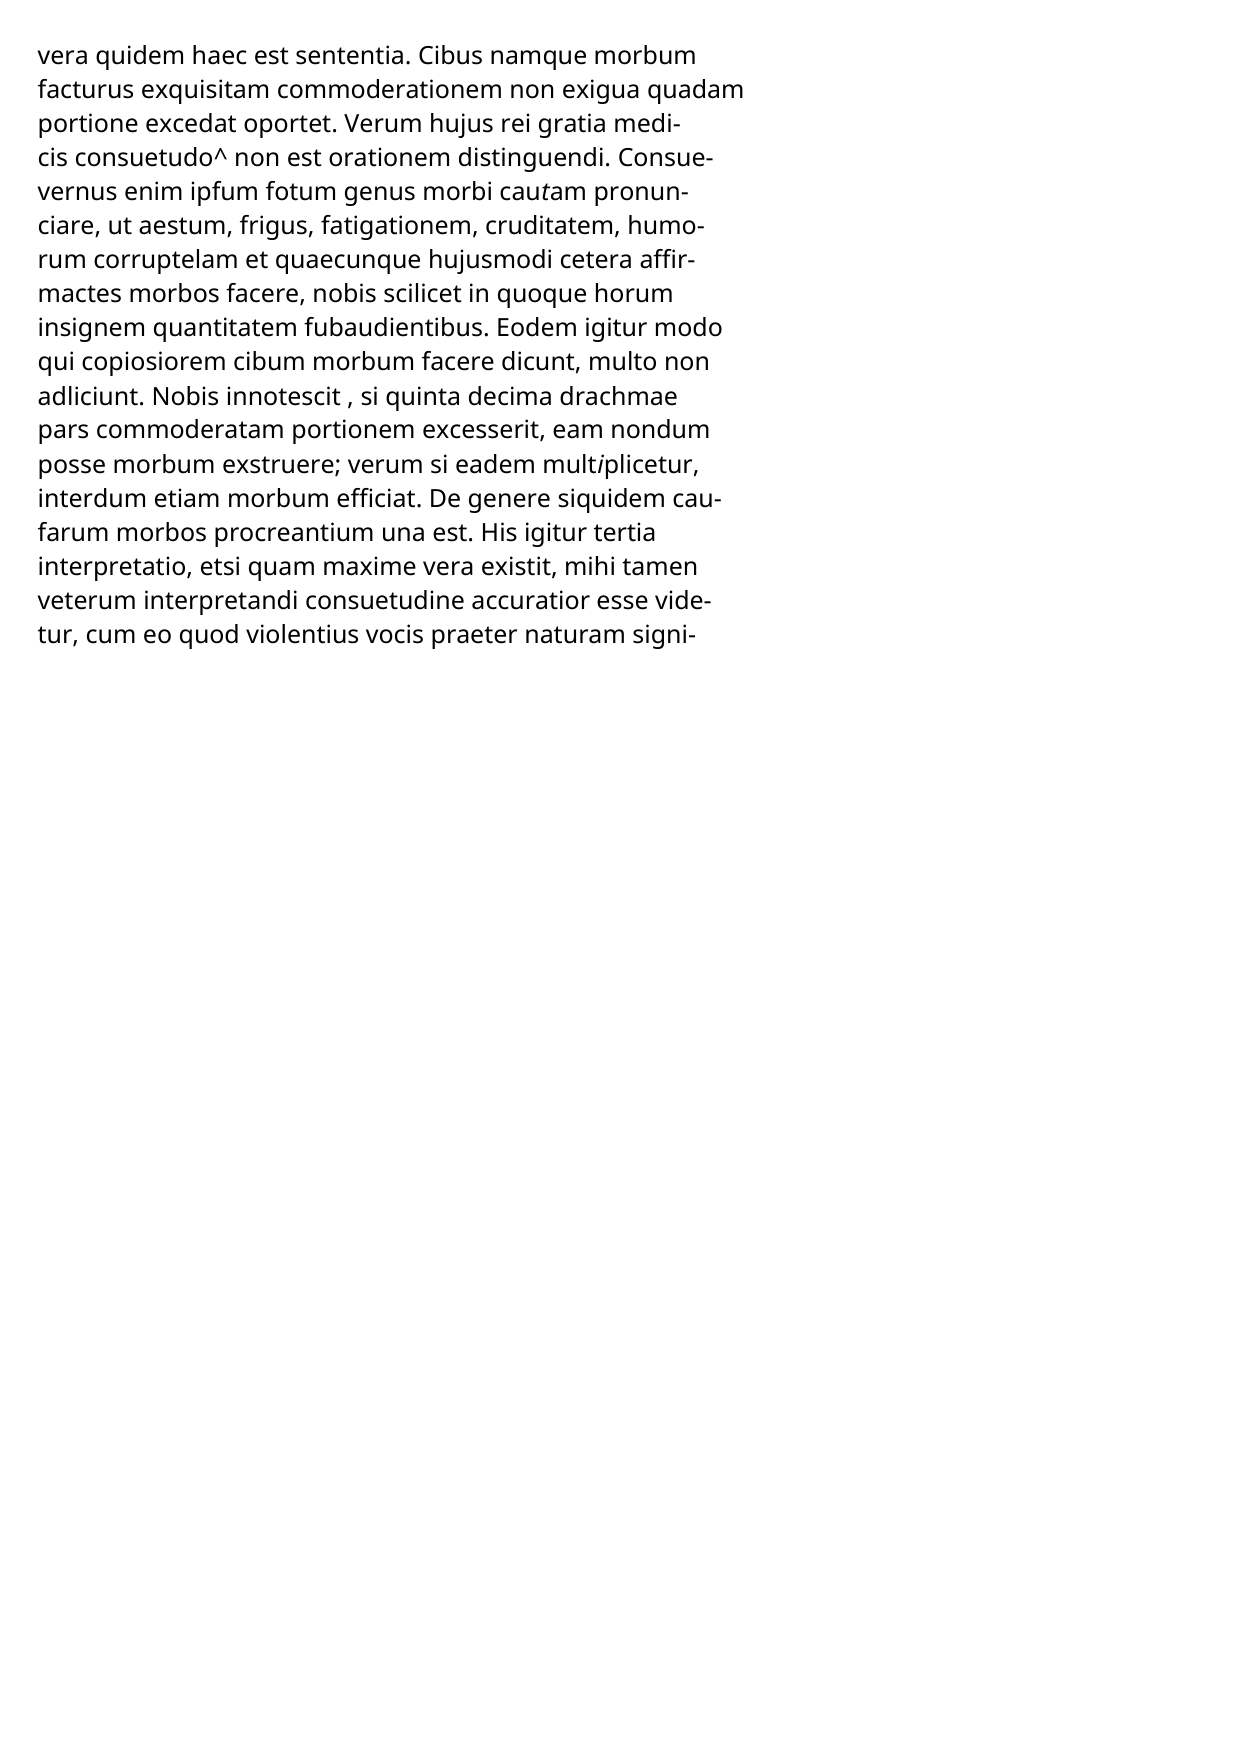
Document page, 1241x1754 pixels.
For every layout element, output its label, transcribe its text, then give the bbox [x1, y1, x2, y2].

text vera quidem haec est sententia. Cibus namque morbum facturus exquisitam commoderationem non exigua quadam portione excedat oportet. Verum hujus rei gratia medi- cis consuetudo^ non est orationem distinguendi. Consue- vernus enim ipfum fotum genus morbi cautam pronun- ciare, ut aestum, frigus, fatigationem, cruditatem, humo- rum corruptelam et quaecunque hujusmodi cetera affir- mactes morbos facere, nobis scilicet in quoque horum insignem quantitatem fubaudientibus. Eodem igitur modo qui copiosiorem cibum morbum facere dicunt, multo non adliciunt. Nobis innotescit , si quinta decima drachmae pars commoderatam portionem excesserit, eam nondum posse morbum exstruere; verum si eadem multiplicetur, interdum etiam morbum efficiat. De genere siquidem cau- farum morbos procreantium una est. His igitur tertia interpretatio, etsi quam maxime vera existit, mihi tamen veterum interpretandi consuetudine accuratior esse vide- tur, cum eo quod violentius vocis praeter naturam signi- [37, 37, 1203, 651]
